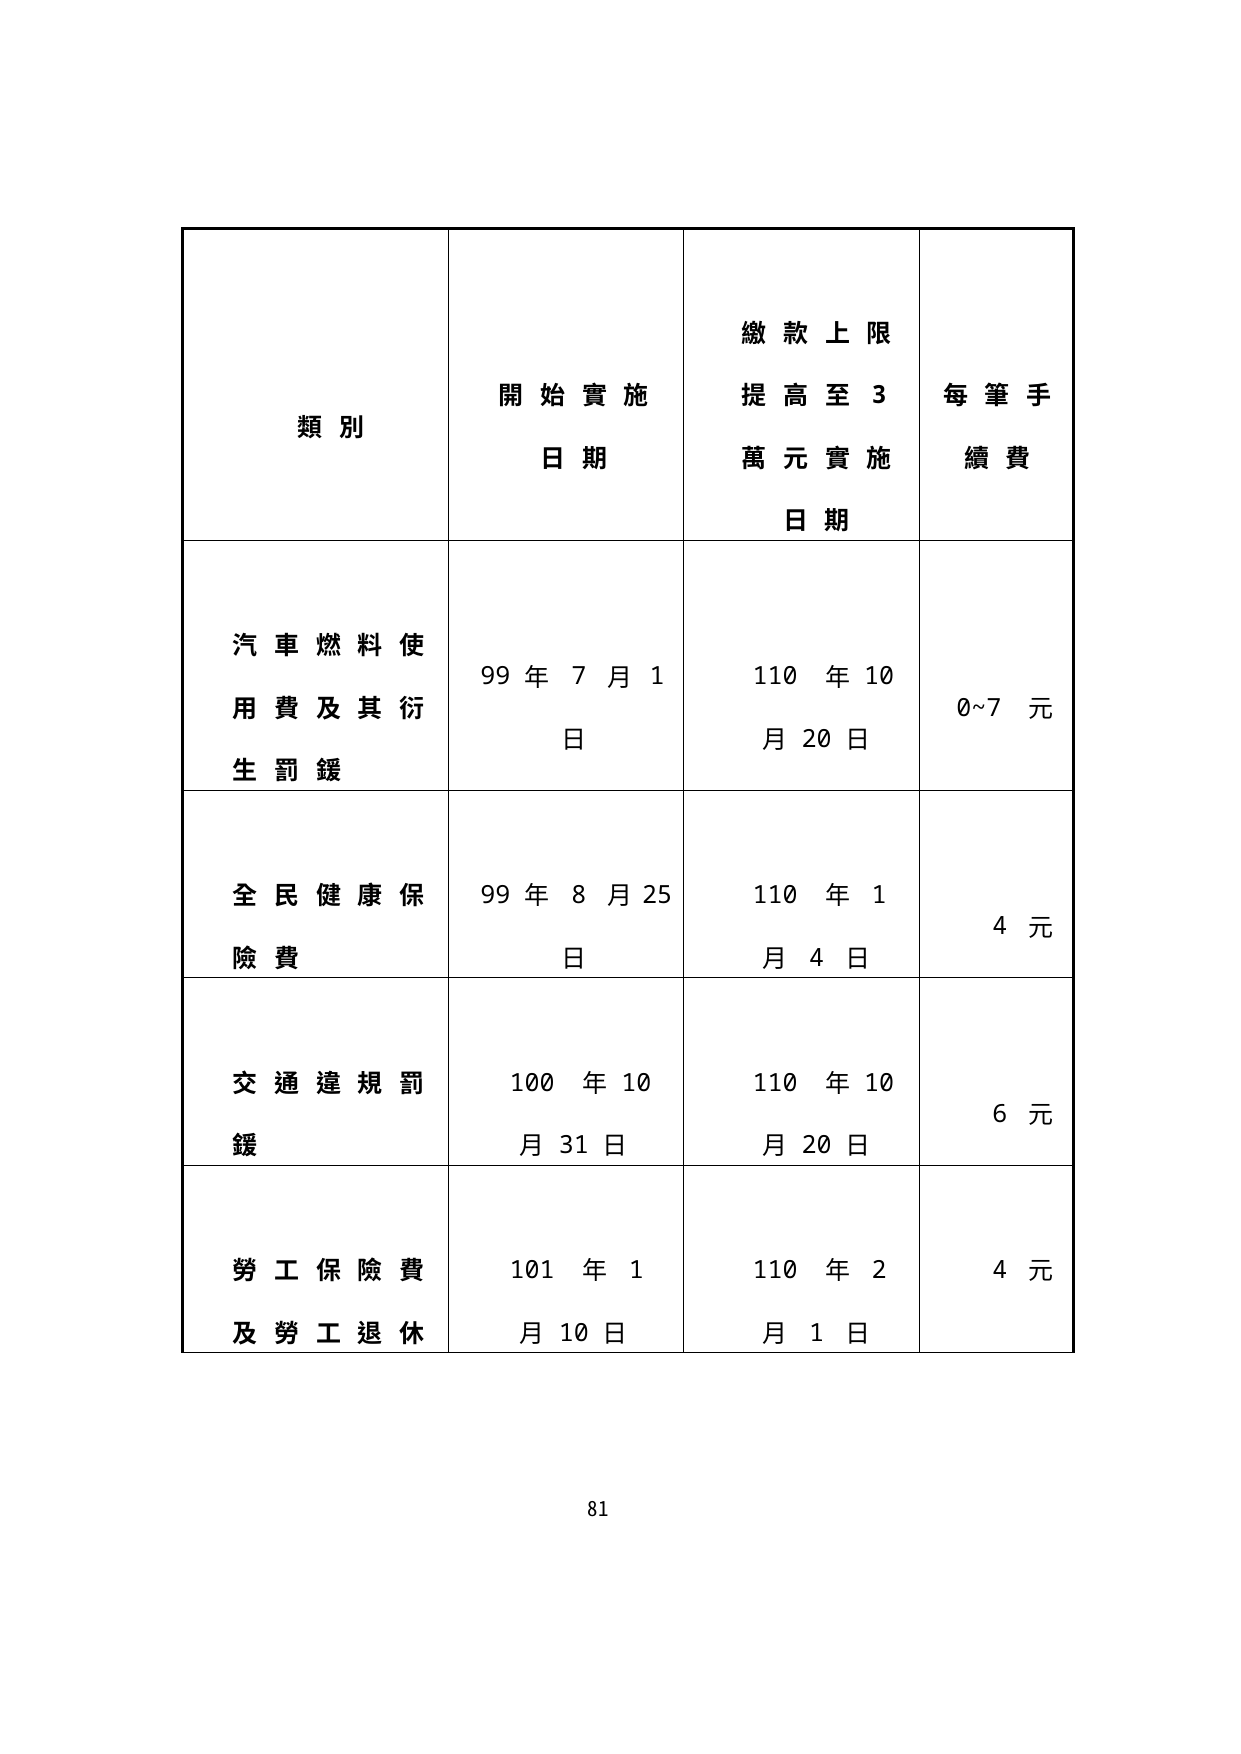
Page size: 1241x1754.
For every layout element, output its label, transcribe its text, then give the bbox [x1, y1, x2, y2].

table_cell 4元 [920, 1166, 1072, 1352]
table_cell 6元 [920, 978, 1072, 1165]
table_cell 汽車燃料使用費及其衍生罰鍰 [184, 541, 448, 790]
table_cell 4元 [920, 791, 1072, 977]
table_cell 110年10月20日 [684, 541, 919, 790]
table_cell 全民健康保險費 [184, 791, 448, 977]
table_header 開始實施日期 [449, 230, 683, 540]
table_cell 99年7月1日 [449, 541, 683, 790]
table_cell 交通違規罰鍰 [184, 978, 448, 1165]
table_cell 0~7元 [920, 541, 1072, 790]
table_cell 99年8月25日 [449, 791, 683, 977]
table_cell 110年10月20日 [684, 978, 919, 1165]
table_cell 勞工保險費及勞工退休 [184, 1166, 448, 1352]
table_header 每筆手續費 [920, 230, 1072, 540]
table_cell 110年2月1日 [684, 1166, 919, 1352]
table_header 繳款上限提高至3萬元實施日期 [684, 230, 919, 540]
table_header 類別 [184, 230, 448, 540]
table_cell 110年1月4日 [684, 791, 919, 977]
table_cell 100年10月31日 [449, 978, 683, 1165]
table_cell 101年1月10日 [449, 1166, 683, 1352]
